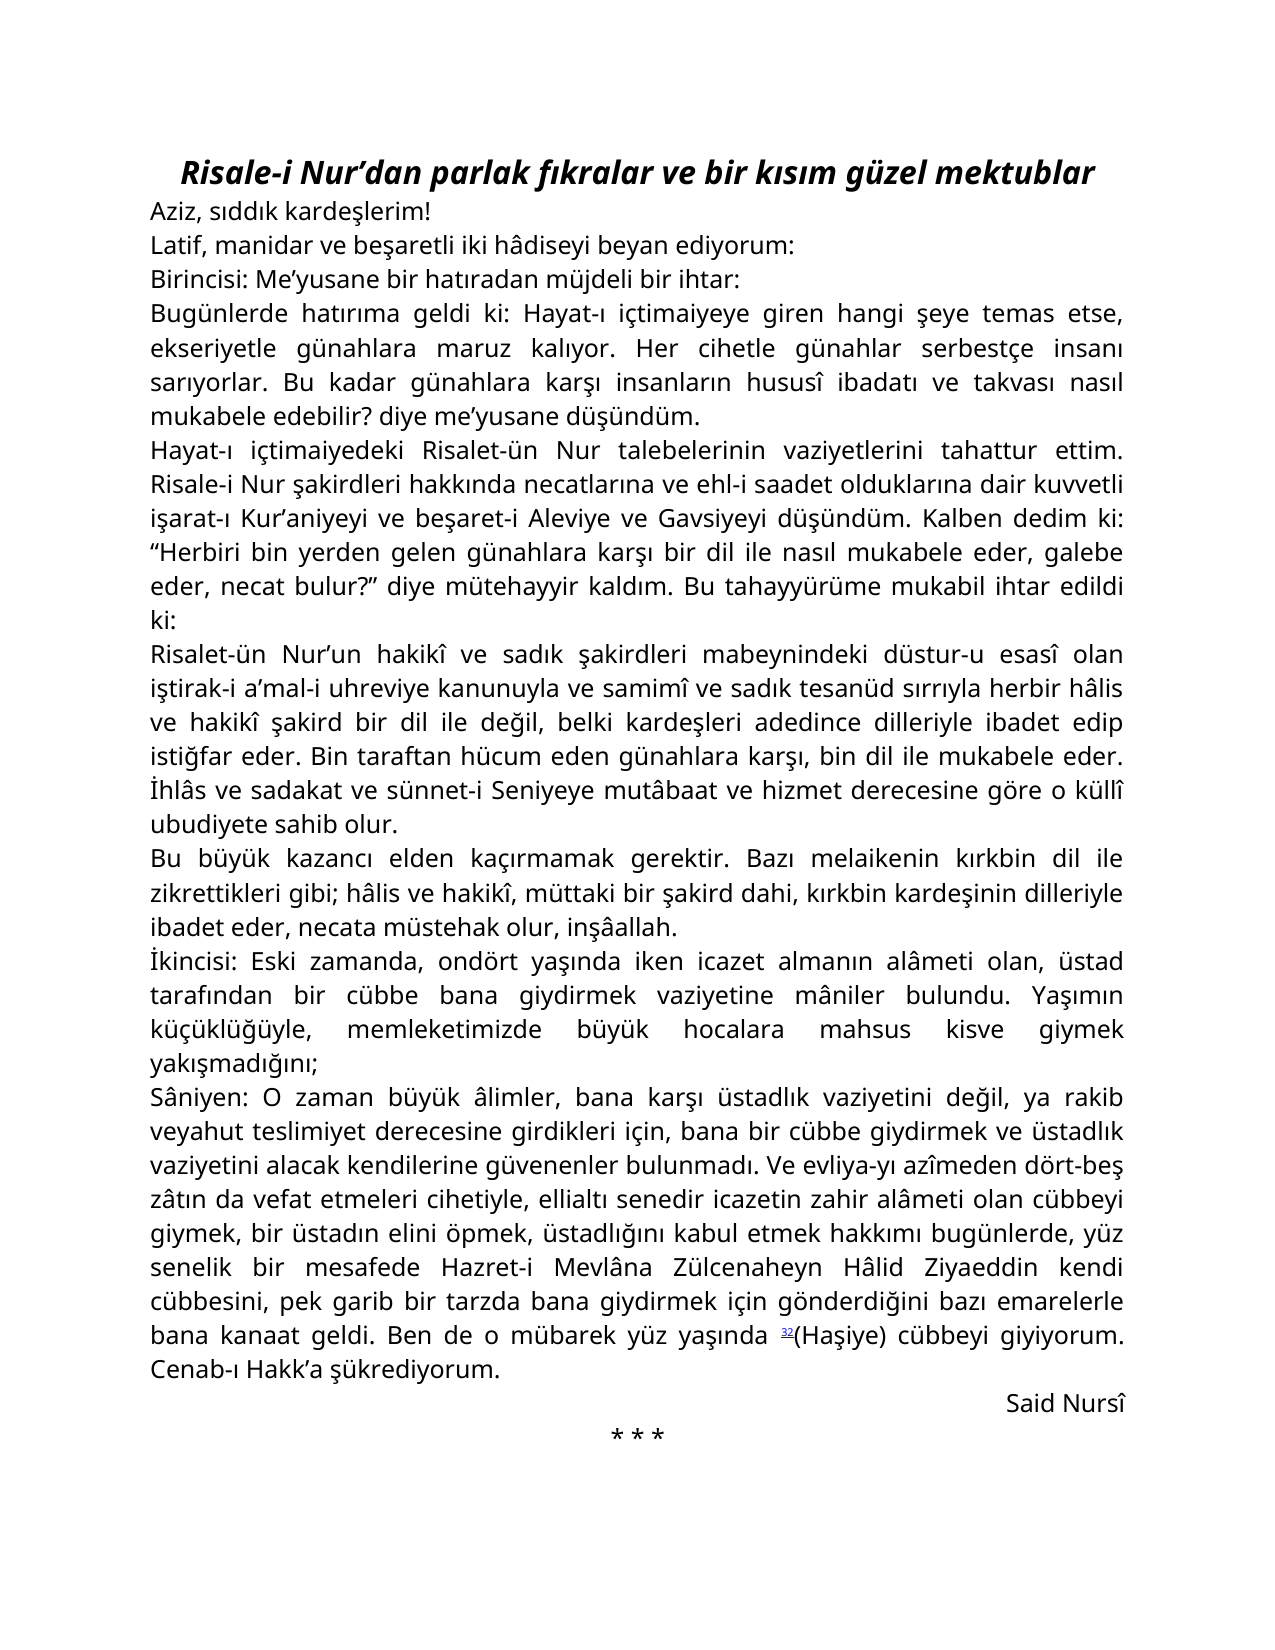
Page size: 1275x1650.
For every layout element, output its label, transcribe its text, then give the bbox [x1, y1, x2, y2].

text Bugünlerde hatırıma geldi ki: Hayat-ı içtimaiyeye giren hangi şeye temas etse, ekseriyetle günahlara maruz kalıyor. Her cihetle günahlar serbestçe insanı sarıyorlar. Bu kadar günahlara karşı insanların hususî ibadatı ve takvası nasıl mukabele edebilir? diye me’yusane düşündüm. [150, 296, 1125, 432]
text Aziz, sıddık kardeşlerim! [150, 194, 1125, 228]
text İkincisi: Eski zamanda, ondört yaşında iken icazet almanın alâmeti olan, üstad tarafından bir cübbe bana giydirmek vaziyetine mâniler bulundu. Yaşımın küçüklüğüyle, memleketimizde büyük hocalara mahsus kisve giymek yakışmadığını; [150, 943, 1125, 1079]
subtitle Risale-i Nur’dan parlak fıkralar ve bir kısım güzel mektublar [150, 150, 1125, 194]
text Risalet-ün Nur’un hakikî ve sadık şakirdleri mabeynindeki düstur-u esasî olan iştirak-i a’mal-i uhreviye kanunuyla ve samimî ve sadık tesanüd sırrıyla herbir hâlis ve hakikî şakird bir dil ile değil, belki kardeşleri adedince dilleriyle ibadet edip istiğfar eder. Bin taraftan hücum eden günahlara karşı, bin dil ile mukabele eder. İhlâs ve sadakat ve sünnet-i Seniyeye mutâbaat ve hizmet derecesine göre o küllî ubudiyete sahib olur. [150, 637, 1125, 841]
text Sâniyen: O zaman büyük âlimler, bana karşı üstadlık vaziyetini değil, ya rakib veyahut teslimiyet derecesine girdikleri için, bana bir cübbe giydirmek ve üstadlık vaziyetini alacak kendilerine güvenenler bulunmadı. Ve evliya-yı azîmeden dört-beş zâtın da vefat etmeleri cihetiyle, ellialtı senedir icazetin zahir alâmeti olan cübbeyi giymek, bir üstadın elini öpmek, üstadlığını kabul etmek hakkımı bugünlerde, yüz senelik bir mesafede Hazret-i Mevlâna Zülcenaheyn Hâlid Ziyaeddin kendi cübbesini, pek garib bir tarzda bana giydirmek için gönderdiğini bazı emarelerle bana kanaat geldi. Ben de o mübarek yüz yaşında 32(Haşiye) cübbeyi giyiyorum. Cenab-ı Hakk’a şükrediyorum. [150, 1079, 1125, 1386]
text Birincisi: Me’yusane bir hatıradan müjdeli bir ihtar: [150, 262, 1125, 296]
text Bu büyük kazancı elden kaçırmamak gerektir. Bazı melaikenin kırkbin dil ile zikrettikleri gibi; hâlis ve hakikî, müttaki bir şakird dahi, kırkbin kardeşinin dilleriyle ibadet eder, necata müstehak olur, inşâallah. [150, 841, 1125, 943]
text Latif, manidar ve beşaretli iki hâdiseyi beyan ediyorum: [150, 228, 1125, 262]
text Hayat-ı içtimaiyedeki Risalet-ün Nur talebelerinin vaziyetlerini tahattur ettim. Risale-i Nur şakirdleri hakkında necatlarına ve ehl-i saadet olduklarına dair kuvvetli işarat-ı Kur’aniyeyi ve beşaret-i Aleviye ve Gavsiyeyi düşündüm. Kalben dedim ki: “Herbiri bin yerden gelen günahlara karşı bir dil ile nasıl mukabele eder, galebe eder, necat bulur?” diye mütehayyir kaldım. Bu tahayyürüme mukabil ihtar edildi ki: [150, 432, 1125, 637]
text Said Nursî [150, 1386, 1125, 1420]
text * * * [150, 1420, 1125, 1454]
